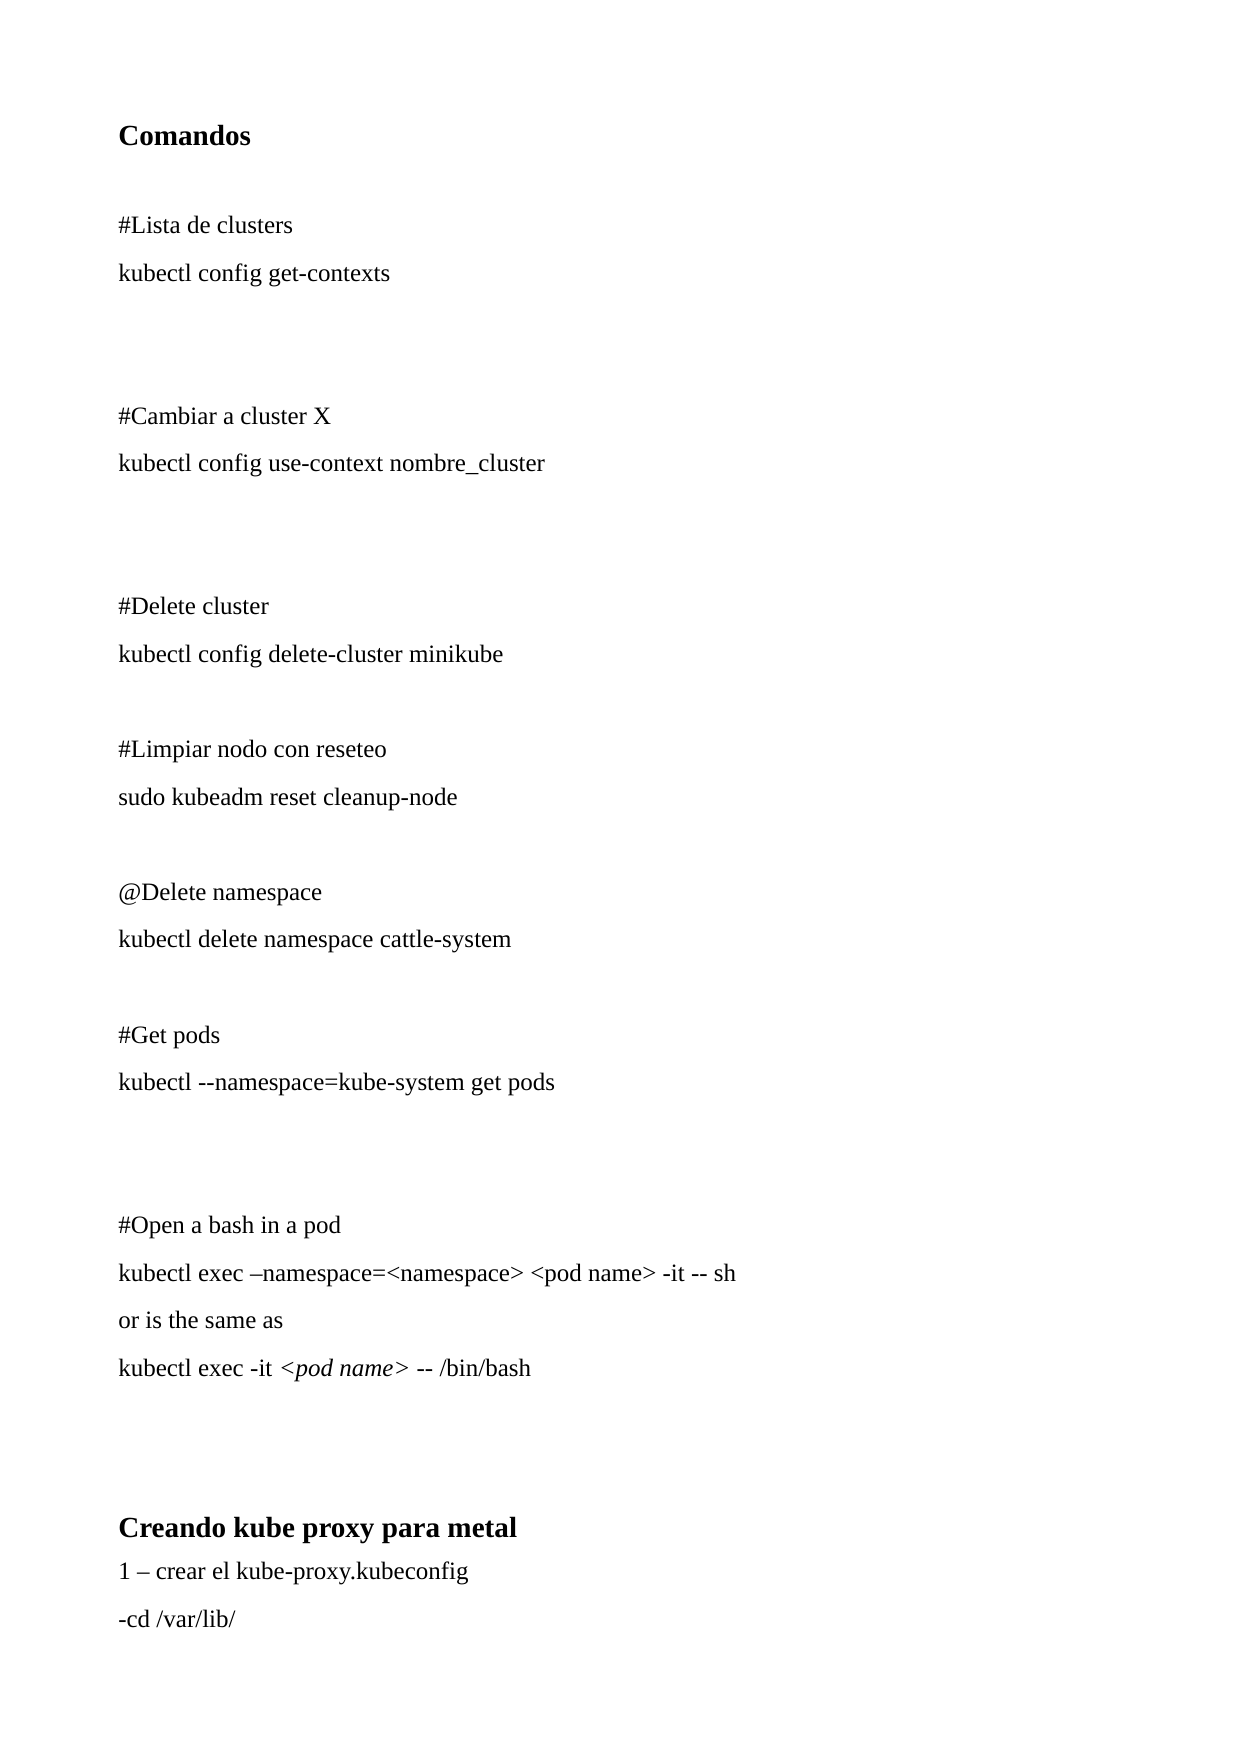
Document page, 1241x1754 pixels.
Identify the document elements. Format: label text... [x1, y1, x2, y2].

text kubectl exec -it <pod name> -- /bin/bash [118, 1353, 1122, 1382]
text or is the same as [118, 1305, 1122, 1334]
text #Cambiar a cluster X [118, 401, 1122, 430]
text kubectl exec –namespace=<namespace> <pod name> -it -- sh [118, 1258, 1122, 1287]
text sudo kubeadm reset cleanup-node [118, 782, 1122, 811]
subtitle Comandos [118, 118, 1122, 152]
text #Limpiar nodo con reseteo [118, 734, 1122, 763]
text kubectl config use-context nombre_cluster [118, 448, 1122, 477]
text kubectl config get-contexts [118, 258, 1122, 287]
text #Get pods [118, 1020, 1122, 1048]
text 1 – crear el kube-proxy.kubeconfig [118, 1556, 1122, 1585]
text kubectl config delete-cluster minikube [118, 639, 1122, 668]
text #Delete cluster [118, 591, 1122, 620]
text kubectl delete namespace cattle-system [118, 924, 1122, 953]
text @Delete namespace [118, 877, 1122, 906]
text #Open a bash in a pod [118, 1210, 1122, 1239]
text -cd /var/lib/ [118, 1604, 1122, 1633]
text kubectl --namespace=kube-system get pods [118, 1067, 1122, 1096]
text #Lista de clusters [118, 211, 1122, 239]
subtitle Creando kube proxy para metal [118, 1510, 1122, 1544]
